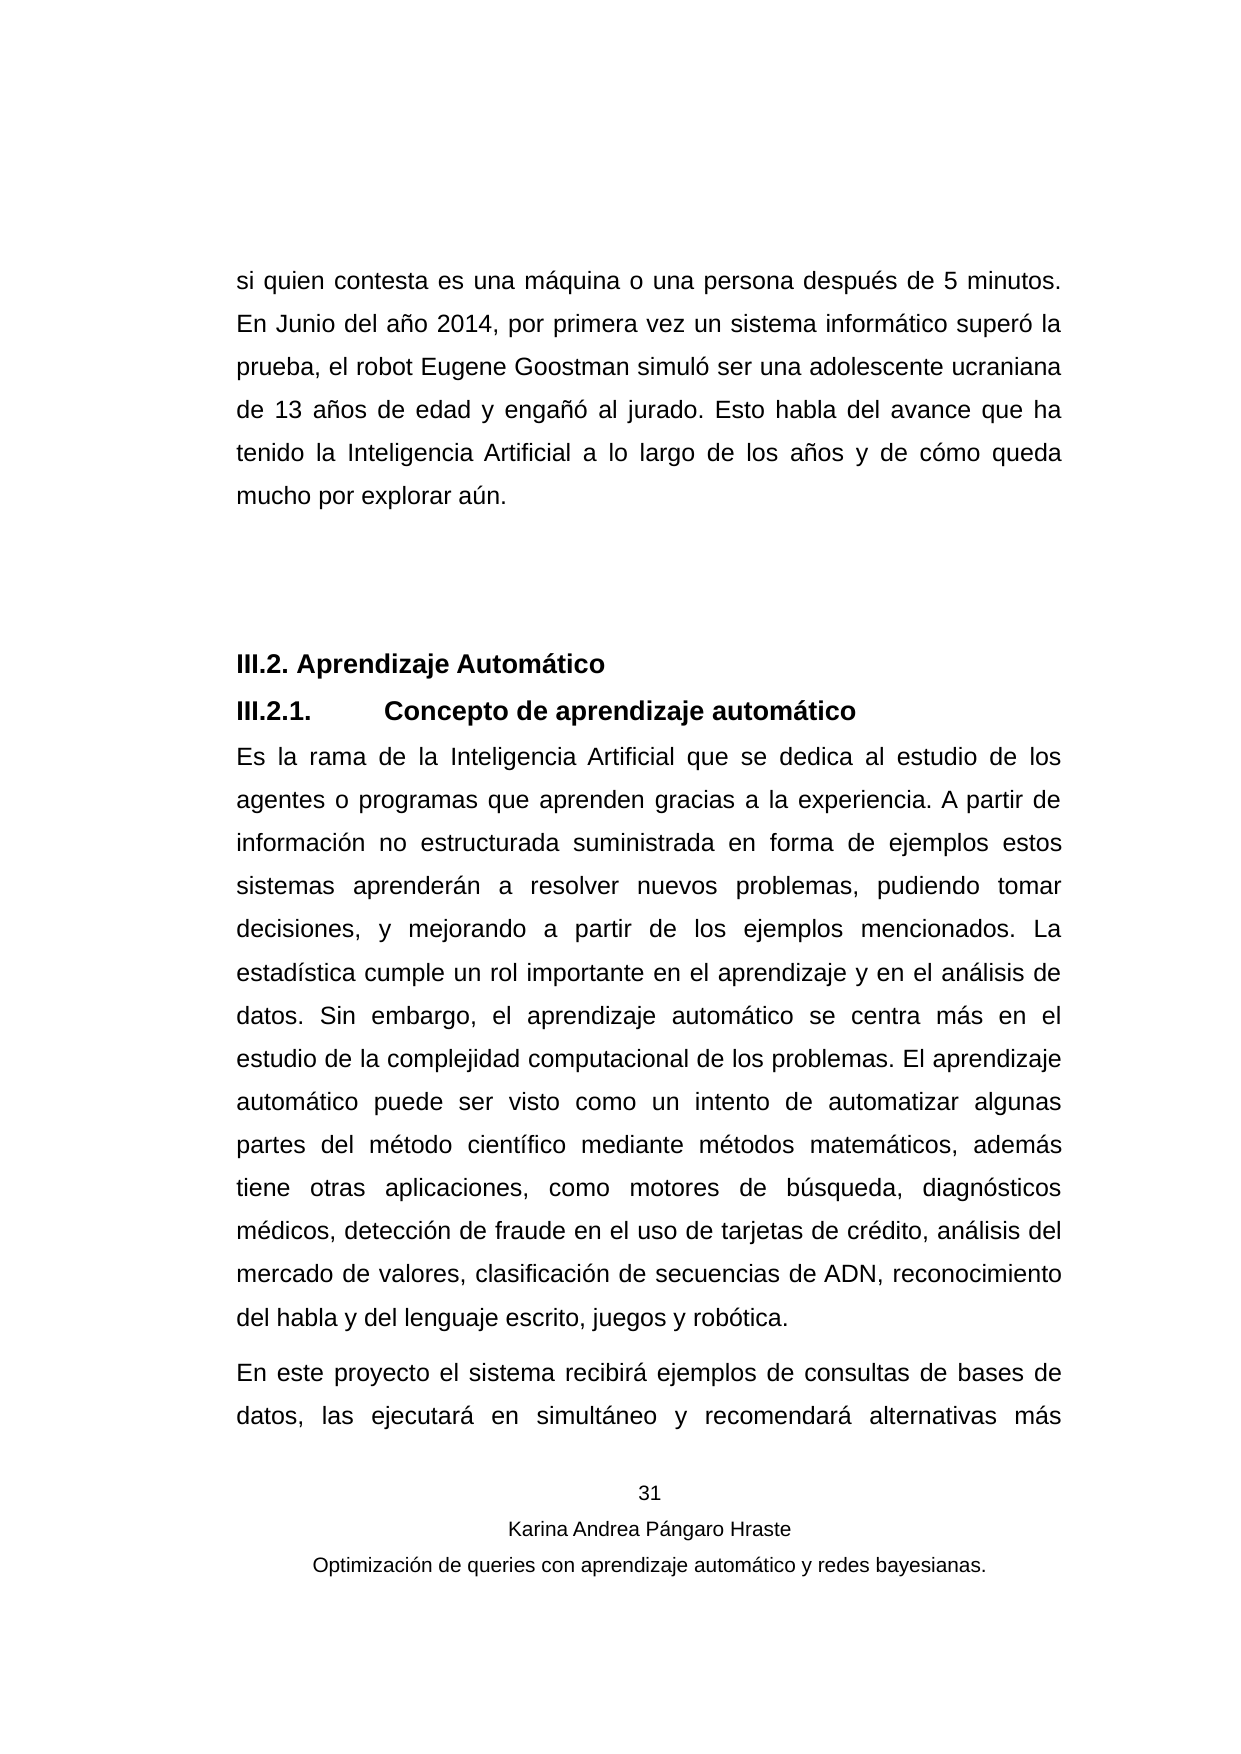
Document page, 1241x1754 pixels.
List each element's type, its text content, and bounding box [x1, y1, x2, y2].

text si quien contesta es una máquina o una persona después de 5 minutos. En Junio del año 2014, por primera vez un sistema informático superó la prueba, el robot Eugene Goostman simuló ser una adolescente ucraniana de 13 años de edad y engañó al jurado. Esto habla del avance que ha tenido la Inteligencia Artificial a lo largo de los años y de cómo queda mucho por explorar aún. [236, 266, 1063, 510]
subtitle Aprendizaje Automático [236, 648, 1063, 679]
text En este proyecto el sistema recibirá ejemplos de consultas de bases de datos, las ejecutará en simultáneo y recomendará alternativas más [236, 1358, 1063, 1430]
subtitle Concepto de aprendizaje automático [236, 695, 1063, 726]
text Es la rama de la Inteligencia Artificial que se dedica al estudio de los agentes o programas que aprenden gracias a la experiencia. A partir de información no estructurada suministrada en forma de ejemplos estos sistemas aprenderán a resolver nuevos problemas, pudiendo tomar decisiones, y mejorando a partir de los ejemplos mencionados. La estadística cumple un rol importante en el aprendizaje y en el análisis de datos. Sin embargo, el aprendizaje automático se centra más en el estudio de la complejidad computacional de los problemas. El aprendizaje automático puede ser visto como un intento de automatizar algunas partes del método científico mediante métodos matemáticos, además tiene otras aplicaciones, como motores de búsqueda, diagnósticos médicos, detección de fraude en el uso de tarjetas de crédito, análisis del mercado de valores, clasificación de secuencias de ADN, reconocimiento del habla y del lenguaje escrito, juegos y robótica. [236, 742, 1063, 1331]
